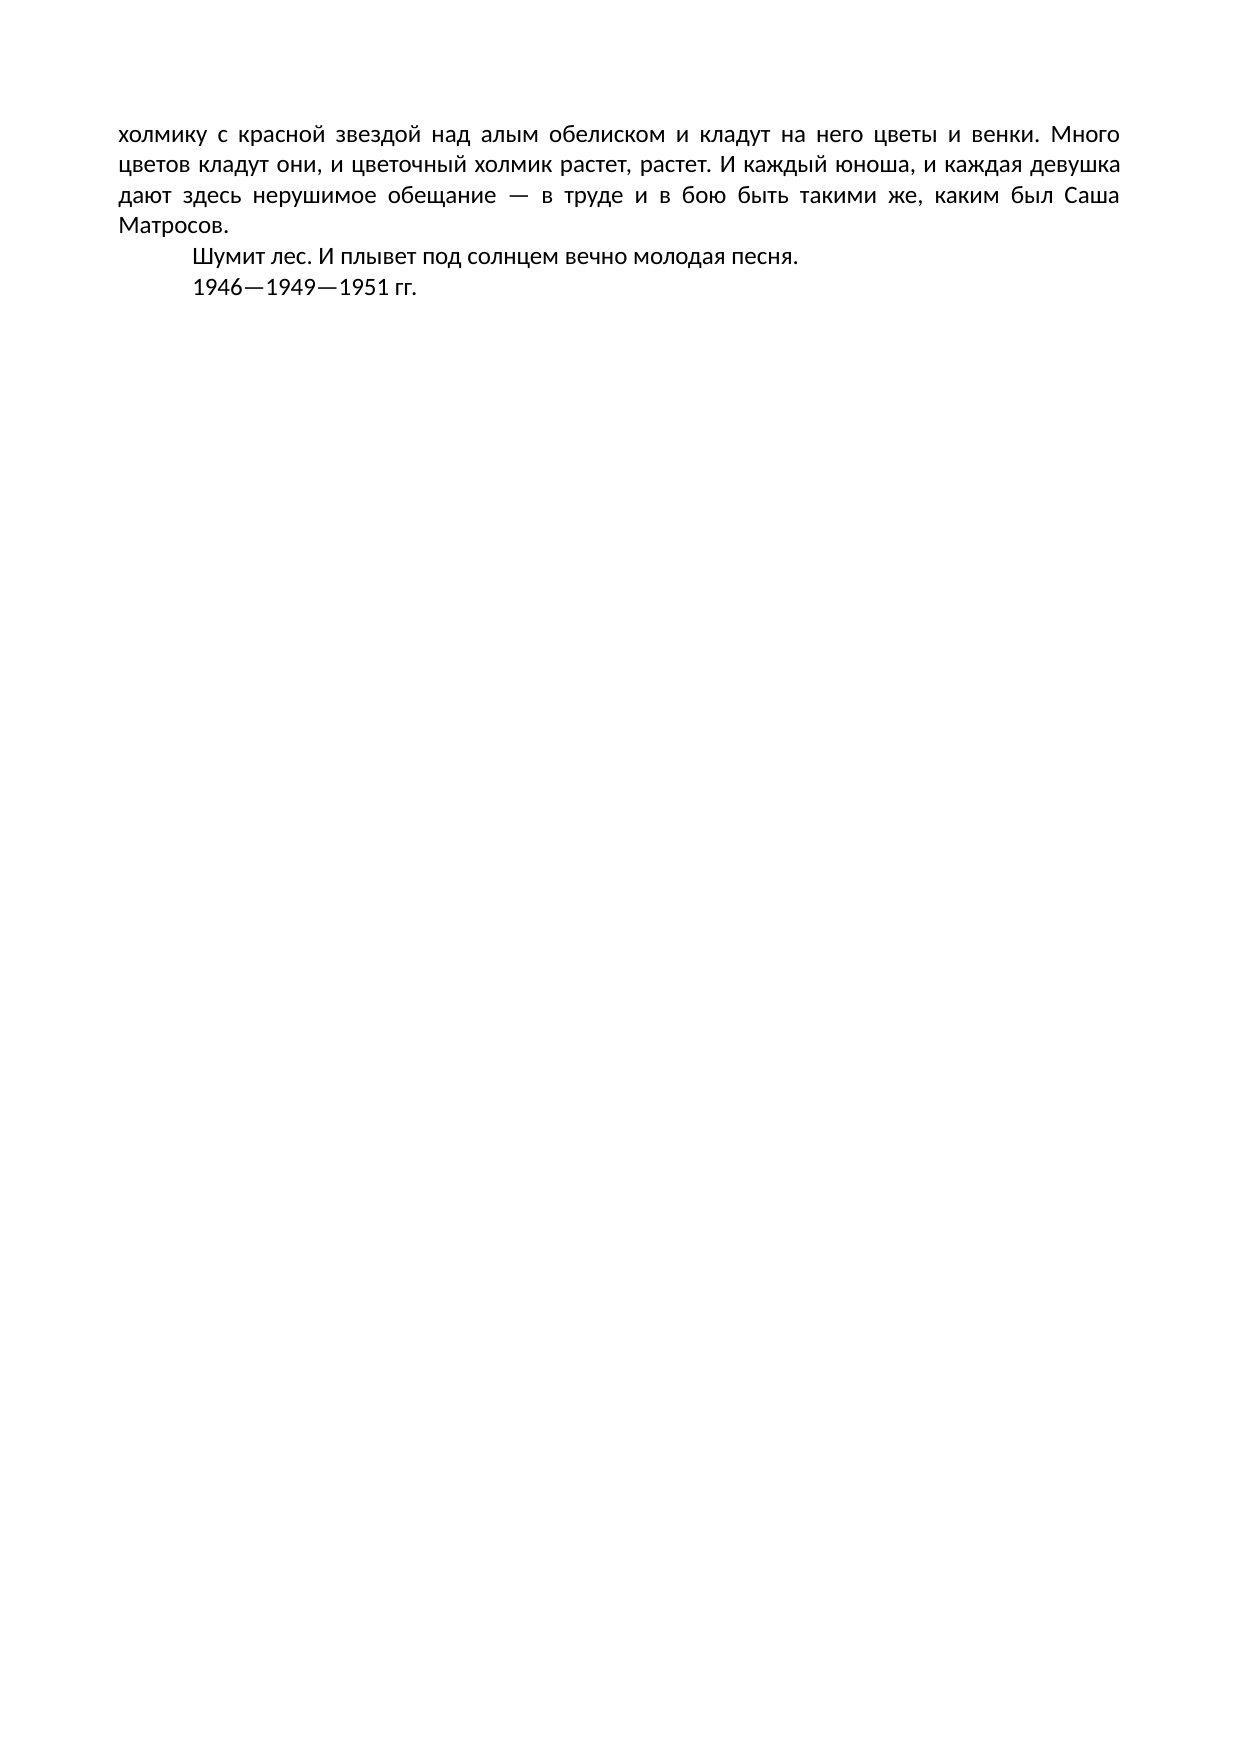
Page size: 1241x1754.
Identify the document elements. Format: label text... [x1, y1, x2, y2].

text 1946—1949—1951 гг. [118, 271, 1122, 301]
text холмику с красной звездой над алым обелиском и кладут на него цветы и венки. Много цветов кладут они, и цветочный холмик растет, растет. И каждый юноша, и каждая девушка дают здесь нерушимое обещание — в труде и в бою быть такими же, каким был Саша Матросов. [118, 118, 1122, 240]
text Шумит лес. И плывет под солнцем вечно молодая песня. [118, 240, 1122, 271]
